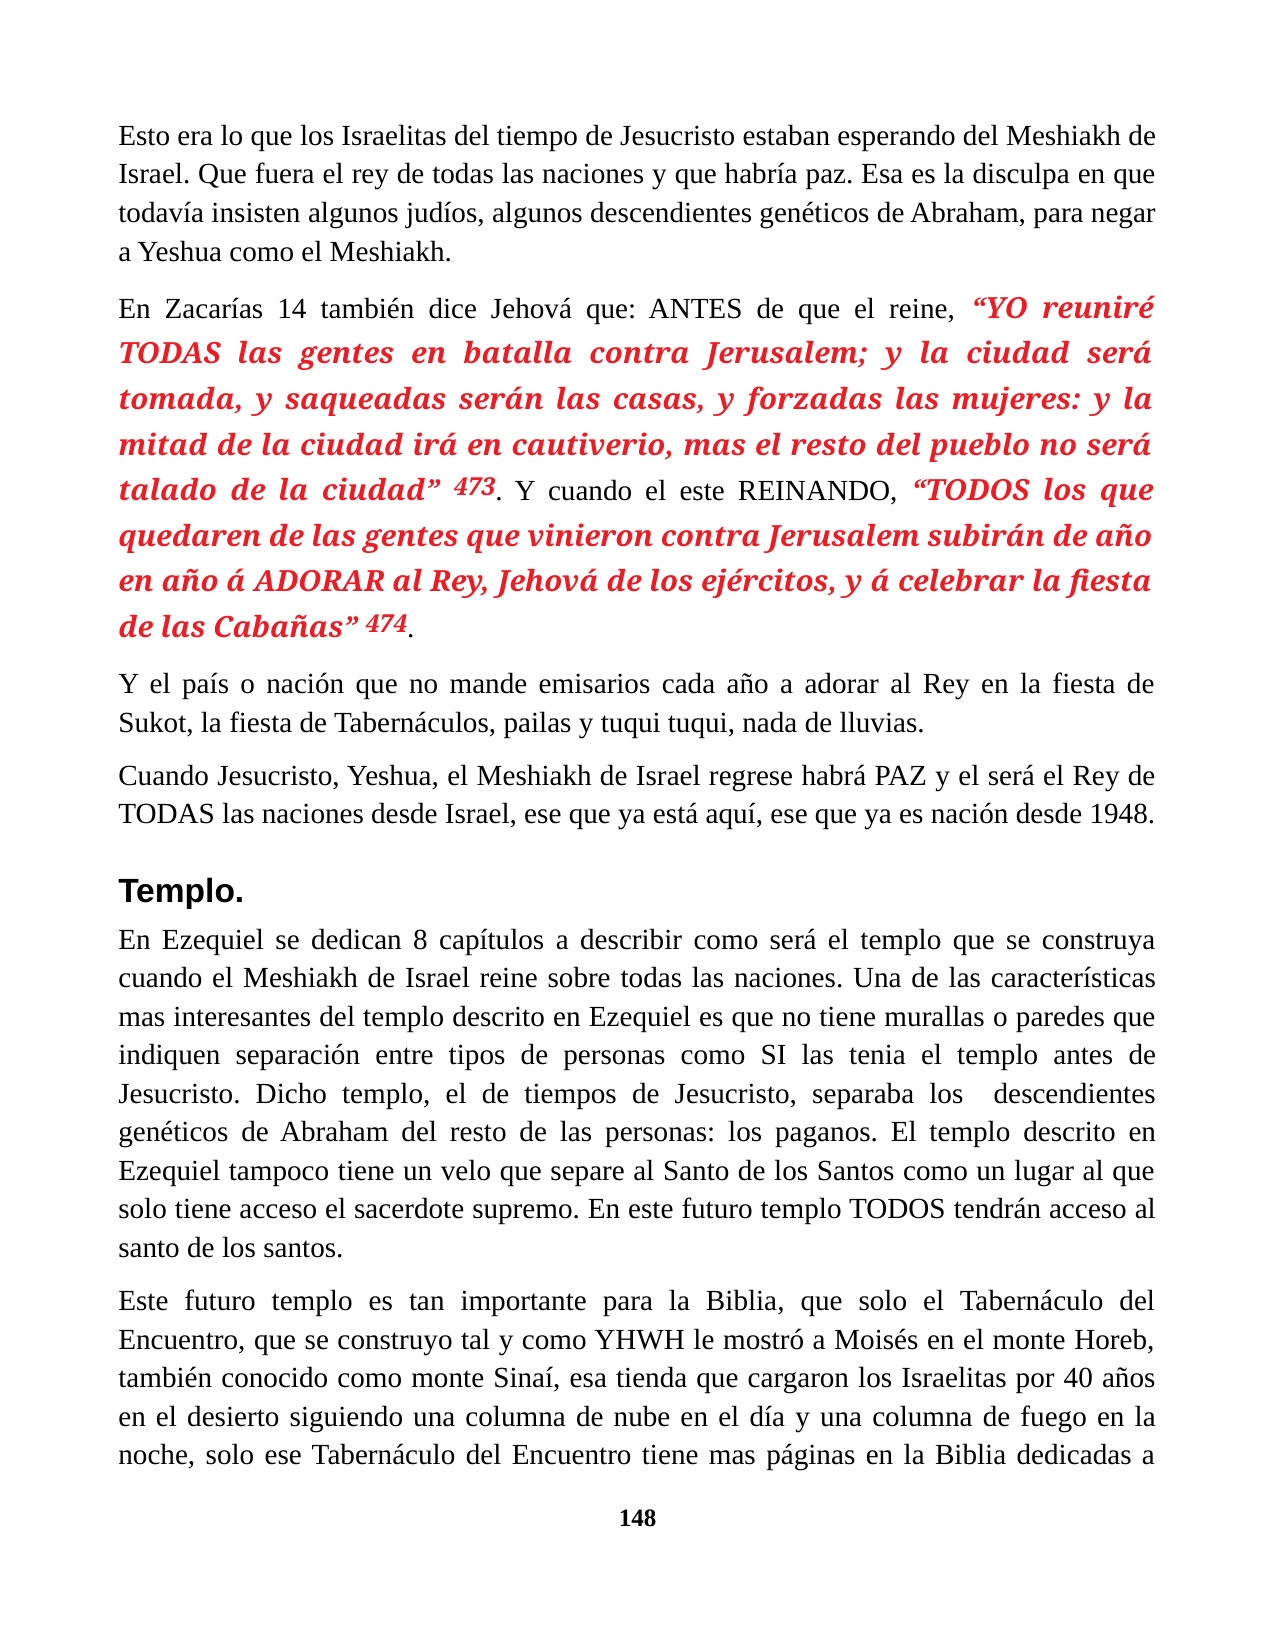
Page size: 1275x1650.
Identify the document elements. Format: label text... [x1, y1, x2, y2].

text Esto era lo que los Israelitas del tiempo de Jesucristo estaban esperando del Meshiakh de Israel. Que fuera el rey de todas las naciones y que habría paz. Esa es la disculpa en que todavía insisten algunos judíos, algunos descendientes genéticos de Abraham, para negar a Yeshua como el Meshiakh. [118, 118, 1157, 267]
text En Ezequiel se dedican 8 capítulos a describir como será el templo que se construya cuando el Meshiakh de Israel reine sobre todas las naciones. Una de las características mas interesantes del templo descrito en Ezequiel es que no tiene murallas o paredes que indiquen separación entre tipos de personas como SI las tenia el templo antes de Jesucristo. Dicho templo, el de tiempos de Jesucristo, separaba los descendientes genéticos de Abraham del resto de las personas: los paganos. El templo descrito en Ezequiel tampoco tiene un velo que separe al Santo de los Santos como un lugar al que solo tiene acceso el sacerdote supremo. En este futuro templo TODOS tendrán acceso al santo de los santos. [118, 922, 1157, 1264]
text En Zacarías 14 también dice Jehová que: ANTES de que el reine, “YO reuniré TODAS las gentes en batalla contra Jerusalem; y la ciudad será tomada, y saqueadas serán las casas, y forzadas las mujeres: y la mitad de la ciudad irá en cautiverio, mas el resto del pueblo no será talado de la ciudad” . Y cuando el este REINANDO, “TODOS los que quedaren de las gentes que vinieron contra Jerusalem subirán de año en año á ADORAR al Rey, Jehová de los ejércitos, y á celebrar la fiesta de las Cabañas” . [118, 287, 1157, 646]
text Y el país o nación que no mande emisarios cada año a adorar al Rey en la fiesta de Sukot, la fiesta de Tabernáculos, pailas y tuqui tuqui, nada de lluvias. [118, 666, 1157, 738]
text Este futuro templo es tan importante para la Biblia, que solo el Tabernáculo del Encuentro, que se construyo tal y como YHWH le mostró a Moisés en el monte Horeb, también conocido como monte Sinaí, esa tienda que cargaron los Israelitas por 40 años en el desierto siguiendo una columna de nube en el día y una columna de fuego en la noche, solo ese Tabernáculo del Encuentro tiene mas páginas en la Biblia dedicadas a [118, 1283, 1157, 1471]
text Cuando Jesucristo, Yeshua, el Meshiakh de Israel regrese habrá PAZ y el será el Rey de TODAS las naciones desde Israel, ese que ya está aquí, ese que ya es nación desde 1948. [118, 758, 1157, 830]
subtitle Templo. [118, 871, 1157, 909]
